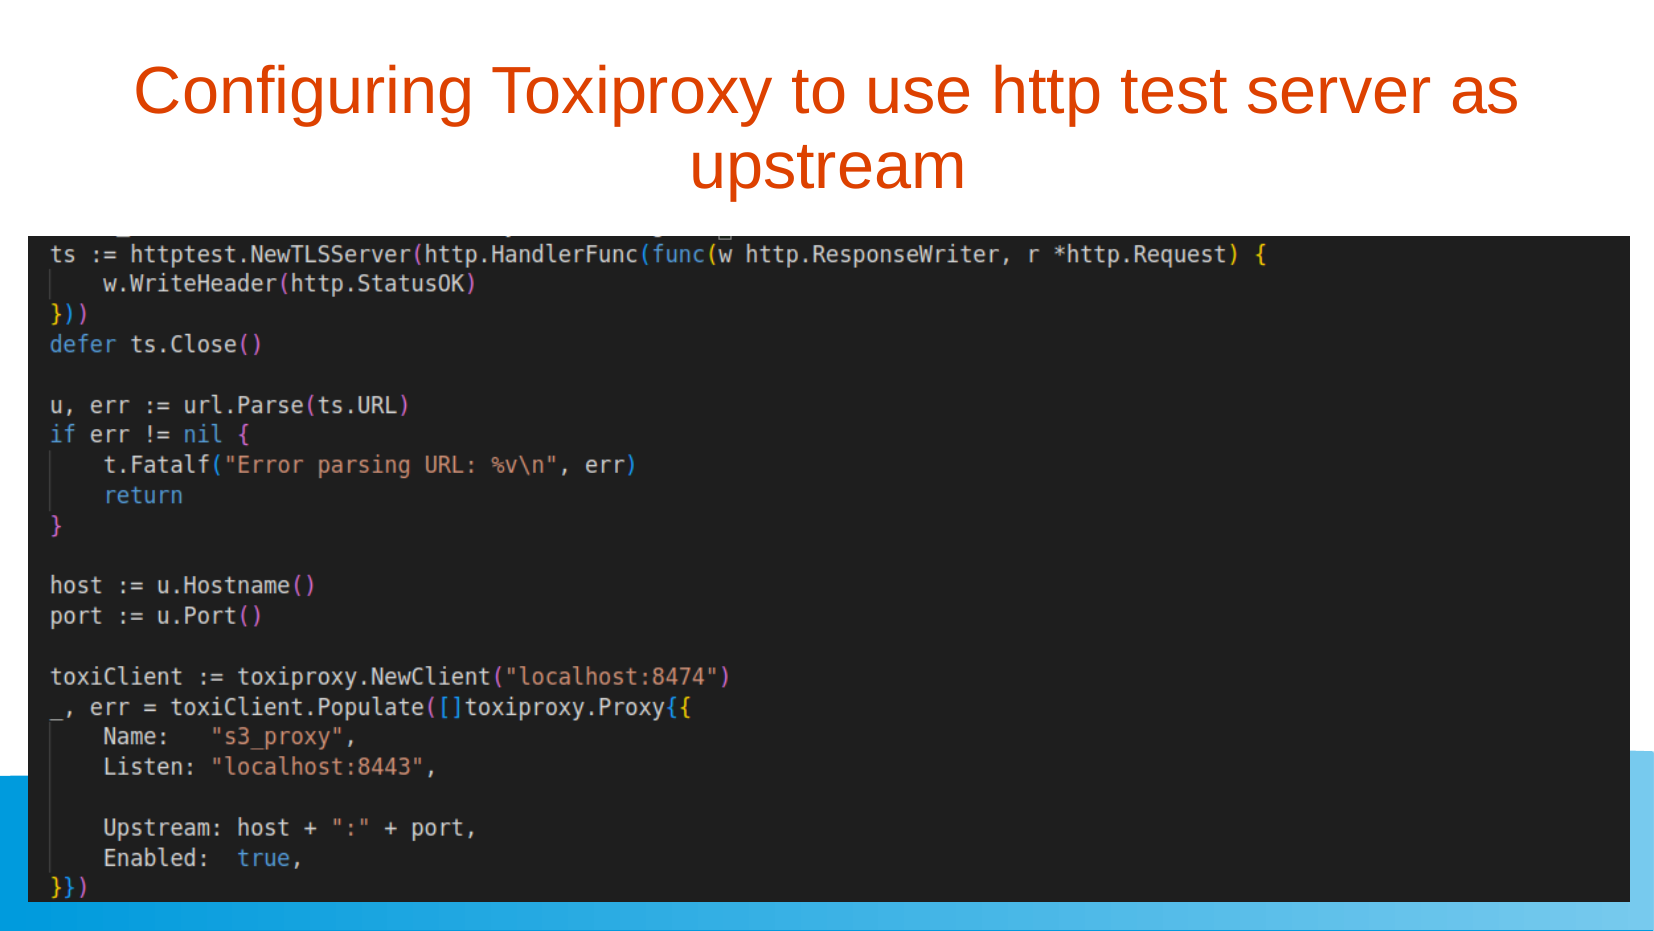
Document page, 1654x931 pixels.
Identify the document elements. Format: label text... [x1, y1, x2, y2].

title Configuring Toxiproxy to use http test server as upstream [89, 38, 1567, 217]
picture [28, 236, 1630, 902]
